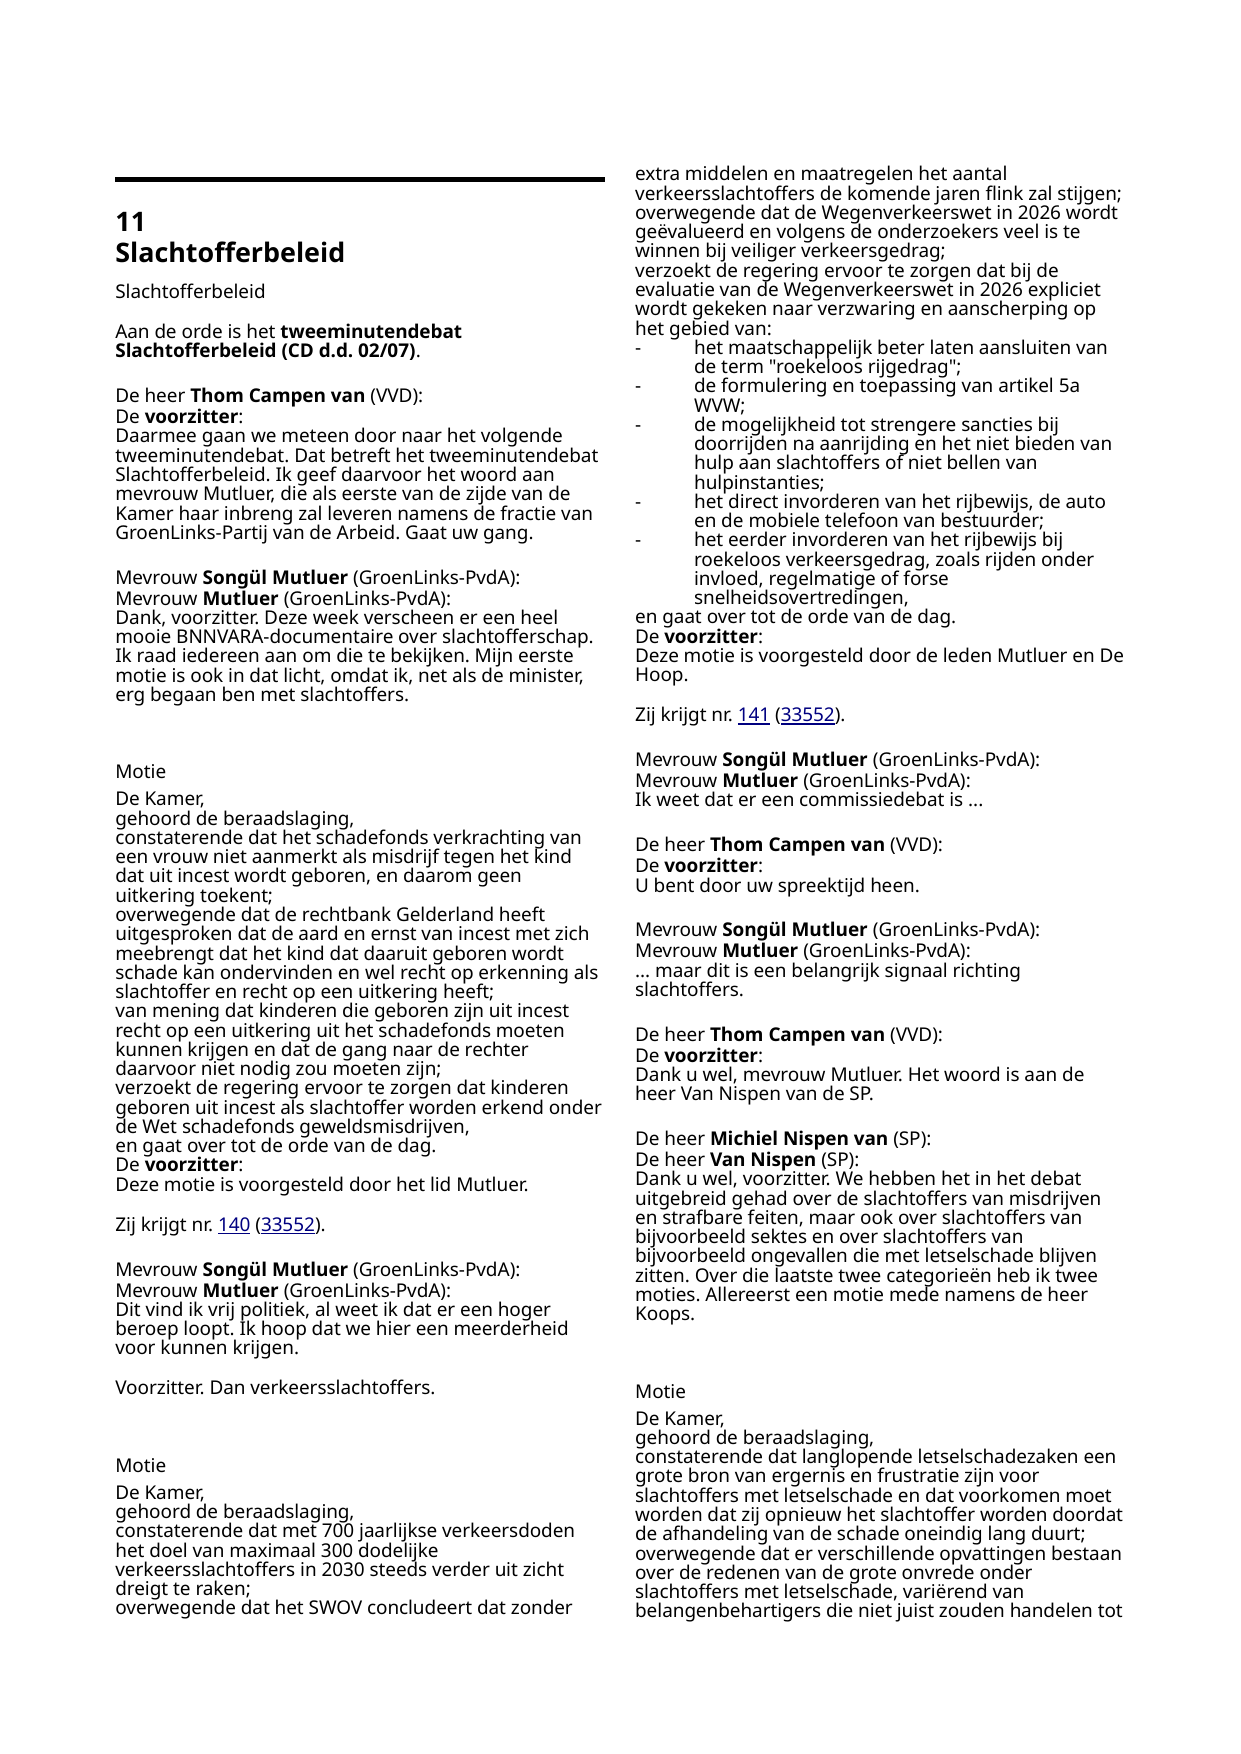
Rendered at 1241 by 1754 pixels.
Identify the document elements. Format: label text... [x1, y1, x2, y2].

text De heer Van Nispen (SP): [635, 1151, 1125, 1170]
text De voorzitter: [115, 1156, 605, 1176]
text en gaat over tot de orde van de dag. [635, 608, 1125, 628]
text De voorzitter: [635, 628, 1125, 647]
text ... maar dit is een belangrijk signaal richting slachtoffers. [635, 962, 1125, 1000]
list het direct invorderen van het rijbewijs, de auto en de mobiele telefoon van bestuurder; [635, 493, 1125, 531]
text Voorzitter. Dan verkeersslachtoffers. [115, 1379, 605, 1399]
text Mevrouw Mutluer (GroenLinks-PvdA): [115, 589, 605, 609]
text overwegende dat de Wegenverkeerswet in 2026 wordt geëvalueerd en volgens de onderzoekers veel is te winnen bij veiliger verkeersgedrag; [635, 204, 1125, 262]
text Motie [635, 1378, 1125, 1404]
text Mevrouw Songül Mutluer (GroenLinks-PvdA): [635, 746, 1125, 772]
text Mevrouw Mutluer (GroenLinks-PvdA): [635, 942, 1125, 962]
text Deze motie is voorgesteld door de leden Mutluer en De Hoop. [635, 647, 1125, 686]
text Motie [115, 1452, 605, 1478]
text De heer Thom Campen van (VVD): [635, 1021, 1125, 1047]
text De heer Thom Campen van (VVD): [635, 832, 1125, 857]
text De voorzitter: [635, 1047, 1125, 1066]
text overwegende dat de rechtbank Gelderland heeft uitgesproken dat de aard en ernst van incest met zich meebrengt dat het kind dat daaruit geboren wordt schade kan ondervinden en wel recht op erkenning als slachtoffer en recht op een uitkering heeft; [115, 906, 605, 1002]
list de mogelijkheid tot strengere sancties bij doorrijden na aanrijding en het niet bieden van hulp aan slachtoffers of niet bellen van hulpinstanties; [635, 416, 1125, 493]
text De Kamer, [635, 1410, 1125, 1429]
text en gaat over tot de orde van de dag. [115, 1137, 605, 1156]
text Mevrouw Songül Mutluer (GroenLinks-PvdA): [635, 917, 1125, 942]
text overwegende dat er verschillende opvattingen bestaan over de redenen van de grote onvrede onder slachtoffers met letselschade, variërend van belangenbehartigers die niet juist zouden handelen tot [635, 1544, 1125, 1622]
text U bent door uw spreektijd heen. [635, 877, 1125, 896]
text overwegende dat het SWOV concludeert dat zonder [115, 1599, 605, 1619]
text De voorzitter: [635, 857, 1125, 877]
text Slachtofferbeleid [115, 239, 605, 283]
text extra middelen en maatregelen het aantal verkeersslachtoffers de komende jaren flink zal stijgen; [635, 165, 1125, 204]
text Mevrouw Mutluer (GroenLinks-PvdA): [635, 772, 1125, 791]
text De heer Thom Campen van (VVD): [115, 382, 605, 408]
text Ik weet dat er een commissiedebat is ... [635, 791, 1125, 811]
text Zij krijgt nr. 140 (33552). [115, 1216, 605, 1235]
text constaterende dat met 700 jaarlijkse verkeersdoden het doel van maximaal 300 dodelijke verkeersslachtoffers in 2030 steeds verder uit zicht dreigt te raken; [115, 1522, 605, 1599]
list het maatschappelijk beter laten aansluiten van de term "roekeloos rijgedrag"; [635, 339, 1125, 377]
text constaterende dat het schadefonds verkrachting van een vrouw niet aanmerkt als misdrijf tegen het kind dat uit incest wordt geboren, en daarom geen uitkering toekent; [115, 829, 605, 906]
text Slachtofferbeleid [115, 283, 605, 302]
text Dit vind ik vrij politiek, al weet ik dat er een hoger beroep loopt. Ik hoop dat we hier een meerderheid voor kunnen krijgen. [115, 1301, 605, 1359]
text gehoord de beraadslaging, [115, 1503, 605, 1522]
text Dank, voorzitter. Deze week verscheen er een heel mooie BNNVARA-documentaire over slachtofferschap. Ik raad iedereen aan om die te bekijken. Mijn eerste motie is ook in dat licht, omdat ik, net als de minister, erg begaan ben met slachtoffers. [115, 609, 605, 705]
text Daarmee gaan we meteen door naar het volgende tweeminutendebat. Dat betreft het tweeminutendebat Slachtofferbeleid. Ik geef daarvoor het woord aan mevrouw Mutluer, die als eerste van de zijde van de Kamer haar inbreng zal leveren namens de fractie van GroenLinks-Partij van de Arbeid. Gaat uw gang. [115, 427, 605, 543]
text verzoekt de regering ervoor te zorgen dat kinderen geboren uit incest als slachtoffer worden erkend onder de Wet schadefonds geweldsmisdrijven, [115, 1079, 605, 1137]
text Mevrouw Mutluer (GroenLinks-PvdA): [115, 1282, 605, 1301]
text constaterende dat langlopende letselschadezaken een grote bron van ergernis en frustratie zijn voor slachtoffers met letselschade en dat voorkomen moet worden dat zij opnieuw het slachtoffer worden doordat de afhandeling van de schade oneindig lang duurt; [635, 1448, 1125, 1544]
text De heer Michiel Nispen van (SP): [635, 1125, 1125, 1151]
text Dank u wel, voorzitter. We hebben het in het debat uitgebreid gehad over de slachtoffers van misdrijven en strafbare feiten, maar ook over slachtoffers van bijvoorbeeld sektes en over slachtoffers van bijvoorbeeld ongevallen die met letselschade blijven zitten. Over die laatste twee categorieën heb ik twee moties. Allereerst een motie mede namens de heer Koops. [635, 1170, 1125, 1324]
text Mevrouw Songül Mutluer (GroenLinks-PvdA): [115, 1256, 605, 1282]
text De voorzitter: [115, 408, 605, 427]
text gehoord de beraadslaging, [635, 1429, 1125, 1448]
text 11 [115, 203, 605, 239]
text Motie [115, 759, 605, 784]
list het eerder invorderen van het rijbewijs bij roekeloos verkeersgedrag, zoals rijden onder invloed, regelmatige of forse snelheidsovertredingen, [635, 531, 1125, 608]
text Aan de orde is het tweeminutendebat Slachtofferbeleid (CD d.d. 02/07). [115, 323, 605, 362]
text van mening dat kinderen die geboren zijn uit incest recht op een uitkering uit het schadefonds moeten kunnen krijgen en dat de gang naar de rechter daarvoor niet nodig zou moeten zijn; [115, 1002, 605, 1079]
text Mevrouw Songül Mutluer (GroenLinks-PvdA): [115, 564, 605, 589]
text gehoord de beraadslaging, [115, 809, 605, 829]
text Deze motie is voorgesteld door het lid Mutluer. [115, 1176, 605, 1195]
text Zij krijgt nr. 141 (33552). [635, 706, 1125, 726]
text De Kamer, [115, 1484, 605, 1503]
list de formulering en toepassing van artikel 5a WVW; [635, 377, 1125, 416]
text Dank u wel, mevrouw Mutluer. Het woord is aan de heer Van Nispen van de SP. [635, 1066, 1125, 1104]
text verzoekt de regering ervoor te zorgen dat bij de evaluatie van de Wegenverkeerswet in 2026 expliciet wordt gekeken naar verzwaring en aanscherping op het gebied van: [635, 262, 1125, 339]
text De Kamer, [115, 790, 605, 809]
